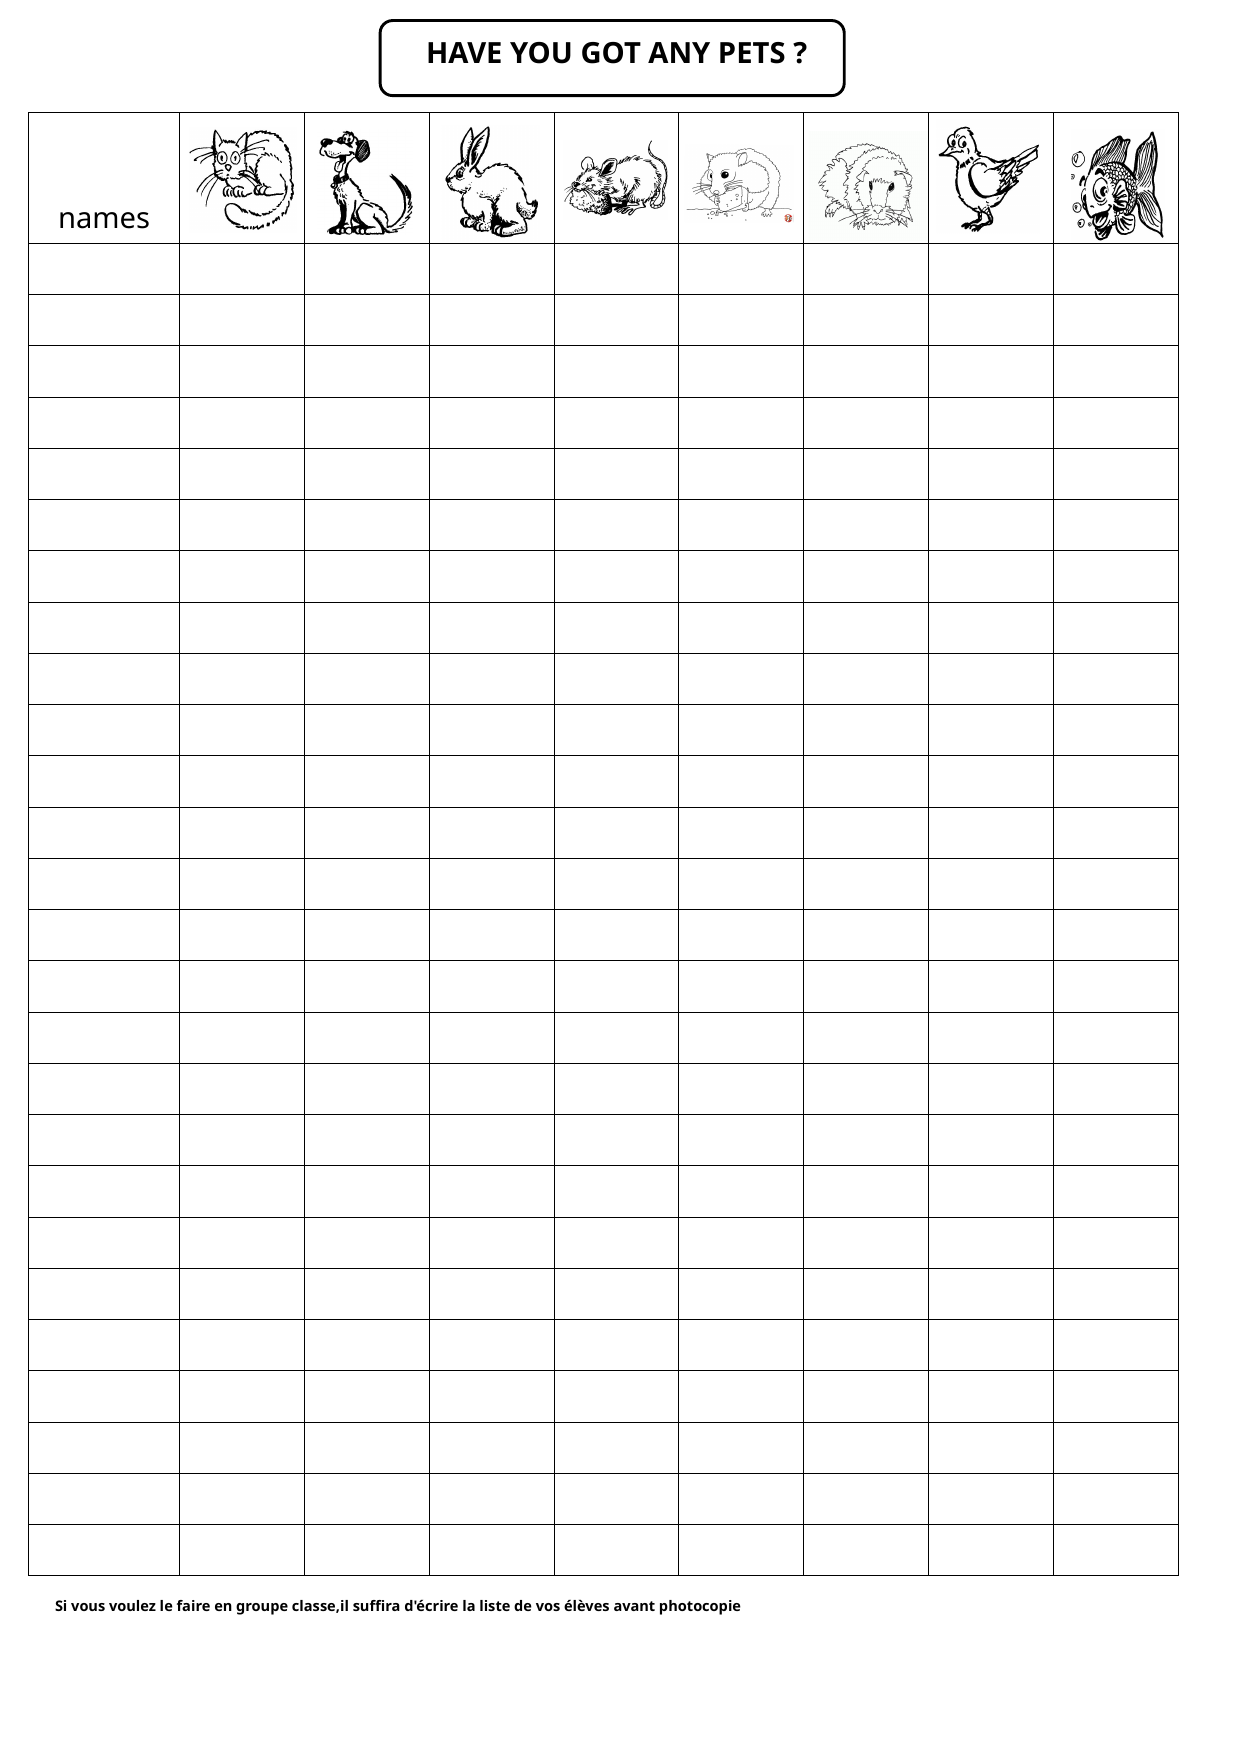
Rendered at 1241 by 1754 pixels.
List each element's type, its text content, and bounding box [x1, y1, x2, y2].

table_cell [679, 654, 803, 704]
table_cell [679, 295, 803, 345]
table_cell [29, 398, 179, 448]
table_cell [1054, 551, 1178, 602]
table_cell [555, 1371, 678, 1422]
table_cell [430, 449, 554, 499]
table_cell [305, 1218, 429, 1268]
table_cell [804, 295, 928, 345]
table_cell [430, 961, 554, 1012]
table_cell [929, 295, 1053, 345]
table_cell [929, 961, 1053, 1012]
table_cell [679, 346, 803, 397]
table_cell [180, 1525, 304, 1575]
table_cell [430, 1166, 554, 1217]
table_cell [555, 756, 678, 807]
table_cell [305, 654, 429, 704]
table_cell [929, 551, 1053, 602]
table_cell [1054, 1269, 1178, 1319]
table_cell [305, 1525, 429, 1575]
table_cell [1054, 1371, 1178, 1422]
text [55, 33, 378, 72]
table_cell [305, 910, 429, 960]
table_cell [29, 1371, 179, 1422]
table_cell [555, 654, 678, 704]
table_cell [305, 808, 429, 858]
table_cell [679, 551, 803, 602]
table_cell [29, 1269, 179, 1319]
table_cell [305, 1064, 429, 1114]
table_cell [430, 705, 554, 755]
table_cell [180, 1166, 304, 1217]
table_cell [929, 654, 1053, 704]
table_cell [929, 1474, 1053, 1524]
table_cell [430, 1269, 554, 1319]
table_cell [305, 1320, 429, 1370]
table_cell [1054, 1064, 1178, 1114]
table_cell [305, 244, 429, 294]
table_cell [804, 1474, 928, 1524]
table_cell [305, 1166, 429, 1217]
table_cell [1054, 1218, 1178, 1268]
text [846, 33, 1178, 72]
table_cell [1054, 705, 1178, 755]
table_cell [804, 1064, 928, 1114]
table_cell [1054, 1115, 1178, 1165]
table_cell [430, 1525, 554, 1575]
table_cell [29, 1474, 179, 1524]
table_cell [929, 1115, 1053, 1165]
table_cell [804, 603, 928, 653]
table_cell [430, 756, 554, 807]
table_cell [929, 449, 1053, 499]
table_cell [804, 910, 928, 960]
table_cell [804, 449, 928, 499]
table_cell [804, 1013, 928, 1063]
table_cell [555, 346, 678, 397]
table_cell [804, 654, 928, 704]
table_cell [679, 1064, 803, 1114]
table_cell [180, 1013, 304, 1063]
table_cell [555, 1320, 678, 1370]
table_cell [305, 756, 429, 807]
table_cell [430, 910, 554, 960]
table_cell [430, 1013, 554, 1063]
table_cell [804, 500, 928, 550]
table_cell [305, 1423, 429, 1473]
table_cell [180, 551, 304, 602]
table_cell [430, 398, 554, 448]
table_cell [1054, 808, 1178, 858]
table_cell [929, 1064, 1053, 1114]
table_cell [29, 654, 179, 704]
table_cell [804, 961, 928, 1012]
table_cell [804, 1269, 928, 1319]
table_cell [679, 1474, 803, 1524]
table_cell [929, 346, 1053, 397]
table_cell [555, 1013, 678, 1063]
table_cell [430, 1115, 554, 1165]
table_cell [430, 500, 554, 550]
table_cell [430, 603, 554, 653]
table_cell [180, 705, 304, 755]
table_cell [29, 500, 179, 550]
table_header names [29, 113, 179, 243]
table_cell [305, 500, 429, 550]
table_cell [555, 449, 678, 499]
table_cell [804, 859, 928, 909]
table_cell [1054, 398, 1178, 448]
table_cell [1054, 500, 1178, 550]
table_cell [555, 859, 678, 909]
table_cell [929, 244, 1053, 294]
table_header [679, 113, 803, 243]
table_cell [430, 1371, 554, 1422]
table_cell [929, 910, 1053, 960]
table_cell [180, 961, 304, 1012]
table_cell [804, 756, 928, 807]
table_cell [1054, 654, 1178, 704]
table_cell [29, 1218, 179, 1268]
table_cell [679, 1525, 803, 1575]
table_cell [679, 1269, 803, 1319]
table_cell [430, 295, 554, 345]
table_cell [29, 1320, 179, 1370]
table_cell [29, 859, 179, 909]
table_cell [555, 1166, 678, 1217]
table_cell [804, 1371, 928, 1422]
table_cell [929, 1371, 1053, 1422]
table_cell [180, 1423, 304, 1473]
table_cell [679, 1423, 803, 1473]
table_cell [180, 1115, 304, 1165]
table_cell [679, 244, 803, 294]
table_cell [29, 808, 179, 858]
table_cell [555, 910, 678, 960]
table_cell [29, 1166, 179, 1217]
table_cell [1054, 910, 1178, 960]
table_cell [180, 1218, 304, 1268]
table_cell [430, 346, 554, 397]
table_cell [1054, 1166, 1178, 1217]
table_cell [555, 1064, 678, 1114]
table_cell [929, 756, 1053, 807]
table_cell [1054, 295, 1178, 345]
table_cell [29, 961, 179, 1012]
table_cell [679, 1013, 803, 1063]
table_cell [305, 705, 429, 755]
table_cell [305, 859, 429, 909]
table_cell [555, 1269, 678, 1319]
table_cell [305, 551, 429, 602]
table_cell [679, 1371, 803, 1422]
table_cell [305, 603, 429, 653]
table_cell [929, 1013, 1053, 1063]
table_cell [679, 449, 803, 499]
table_cell [804, 1423, 928, 1473]
table_cell [929, 398, 1053, 448]
table_cell [180, 346, 304, 397]
table_cell [679, 859, 803, 909]
table_cell [555, 1423, 678, 1473]
table_header [804, 113, 928, 243]
picture [685, 145, 794, 223]
table_cell [430, 244, 554, 294]
table_cell [929, 500, 1053, 550]
table_cell [929, 1320, 1053, 1370]
table_cell [305, 1269, 429, 1319]
table_cell [29, 1115, 179, 1165]
picture [808, 131, 928, 241]
table_cell [180, 244, 304, 294]
table_cell [430, 859, 554, 909]
table_header [1054, 113, 1178, 243]
table_cell [804, 1166, 928, 1217]
table_cell [305, 398, 429, 448]
table_cell [180, 398, 304, 448]
table_cell [29, 1064, 179, 1114]
table_cell [679, 961, 803, 1012]
table_cell [804, 346, 928, 397]
table_cell [1054, 756, 1178, 807]
table_cell [180, 449, 304, 499]
table_cell [555, 1474, 678, 1524]
table_cell [555, 295, 678, 345]
table_cell [679, 808, 803, 858]
table_cell [29, 910, 179, 960]
table_cell [305, 961, 429, 1012]
table_cell [29, 756, 179, 807]
table_cell [929, 1166, 1053, 1217]
table_cell [555, 398, 678, 448]
table_cell [180, 910, 304, 960]
table_cell [929, 705, 1053, 755]
table_cell [430, 1423, 554, 1473]
table_cell [929, 1269, 1053, 1319]
table_cell [29, 244, 179, 294]
table_cell [679, 603, 803, 653]
table_cell [180, 1371, 304, 1422]
table_cell [555, 500, 678, 550]
table_cell [1054, 1525, 1178, 1575]
table_cell [29, 346, 179, 397]
table_header [929, 113, 1053, 243]
table_header [305, 113, 429, 243]
table_cell [679, 1115, 803, 1165]
table_cell [29, 1423, 179, 1473]
table_cell [1054, 1013, 1178, 1063]
table_cell [929, 1525, 1053, 1575]
table_cell [180, 500, 304, 550]
table_cell [180, 808, 304, 858]
table_cell [305, 1371, 429, 1422]
table_cell [679, 1166, 803, 1217]
table_cell [430, 808, 554, 858]
table_cell [929, 808, 1053, 858]
table_cell [430, 654, 554, 704]
table_cell [804, 705, 928, 755]
text Si vous voulez le faire en groupe classe,il suffira d'écrire la liste de vos élèves avant photocopie [55, 1595, 1178, 1615]
table_cell [180, 603, 304, 653]
table_cell [555, 244, 678, 294]
table_cell [180, 859, 304, 909]
table_cell [430, 1320, 554, 1370]
table_header [430, 113, 554, 243]
table_cell [1054, 603, 1178, 653]
table_cell [1054, 244, 1178, 294]
table_cell [555, 551, 678, 602]
table_cell [804, 551, 928, 602]
table_cell [430, 1474, 554, 1524]
table_cell [555, 808, 678, 858]
table_cell [29, 705, 179, 755]
table_cell [804, 1525, 928, 1575]
table_cell [679, 398, 803, 448]
table_cell [180, 1269, 304, 1319]
table_cell [679, 500, 803, 550]
table_header [180, 113, 304, 243]
table_cell [29, 449, 179, 499]
table_cell [679, 1218, 803, 1268]
table_cell [305, 449, 429, 499]
table_cell [804, 244, 928, 294]
table_cell [180, 295, 304, 345]
table_cell [555, 1115, 678, 1165]
table_cell [804, 398, 928, 448]
table_cell [430, 1064, 554, 1114]
table_cell [679, 756, 803, 807]
table_cell [305, 1474, 429, 1524]
table_cell [29, 295, 179, 345]
table_cell [555, 1525, 678, 1575]
table_cell [1054, 961, 1178, 1012]
table_cell [804, 1218, 928, 1268]
table_cell [305, 295, 429, 345]
table_cell [305, 1115, 429, 1165]
table_cell [1054, 1474, 1178, 1524]
table_cell [804, 808, 928, 858]
table_cell [555, 961, 678, 1012]
table_header [555, 113, 678, 243]
table_cell [929, 1218, 1053, 1268]
table_cell [430, 551, 554, 602]
table_cell [804, 1115, 928, 1165]
table_cell [180, 1064, 304, 1114]
table_cell [1054, 1320, 1178, 1370]
table_cell [305, 346, 429, 397]
table_cell [180, 756, 304, 807]
table_cell [1054, 449, 1178, 499]
table_cell [929, 1423, 1053, 1473]
table_cell [929, 859, 1053, 909]
table_cell [1054, 859, 1178, 909]
table_cell [929, 603, 1053, 653]
table_cell [555, 1218, 678, 1268]
table_cell [305, 1013, 429, 1063]
table_cell [804, 1320, 928, 1370]
table_cell [679, 705, 803, 755]
table_cell [180, 1474, 304, 1524]
table_cell [29, 1525, 179, 1575]
table_cell [679, 1320, 803, 1370]
table_cell [555, 705, 678, 755]
table_cell [1054, 1423, 1178, 1473]
table_cell [180, 654, 304, 704]
text HAVE YOU GOT ANY PETS ? [382, 33, 842, 72]
table_cell [679, 910, 803, 960]
table_cell [29, 1013, 179, 1063]
table_cell [1054, 346, 1178, 397]
table_cell [29, 603, 179, 653]
table_cell [29, 551, 179, 602]
table_cell [430, 1218, 554, 1268]
table_cell [180, 1320, 304, 1370]
table_cell [555, 603, 678, 653]
